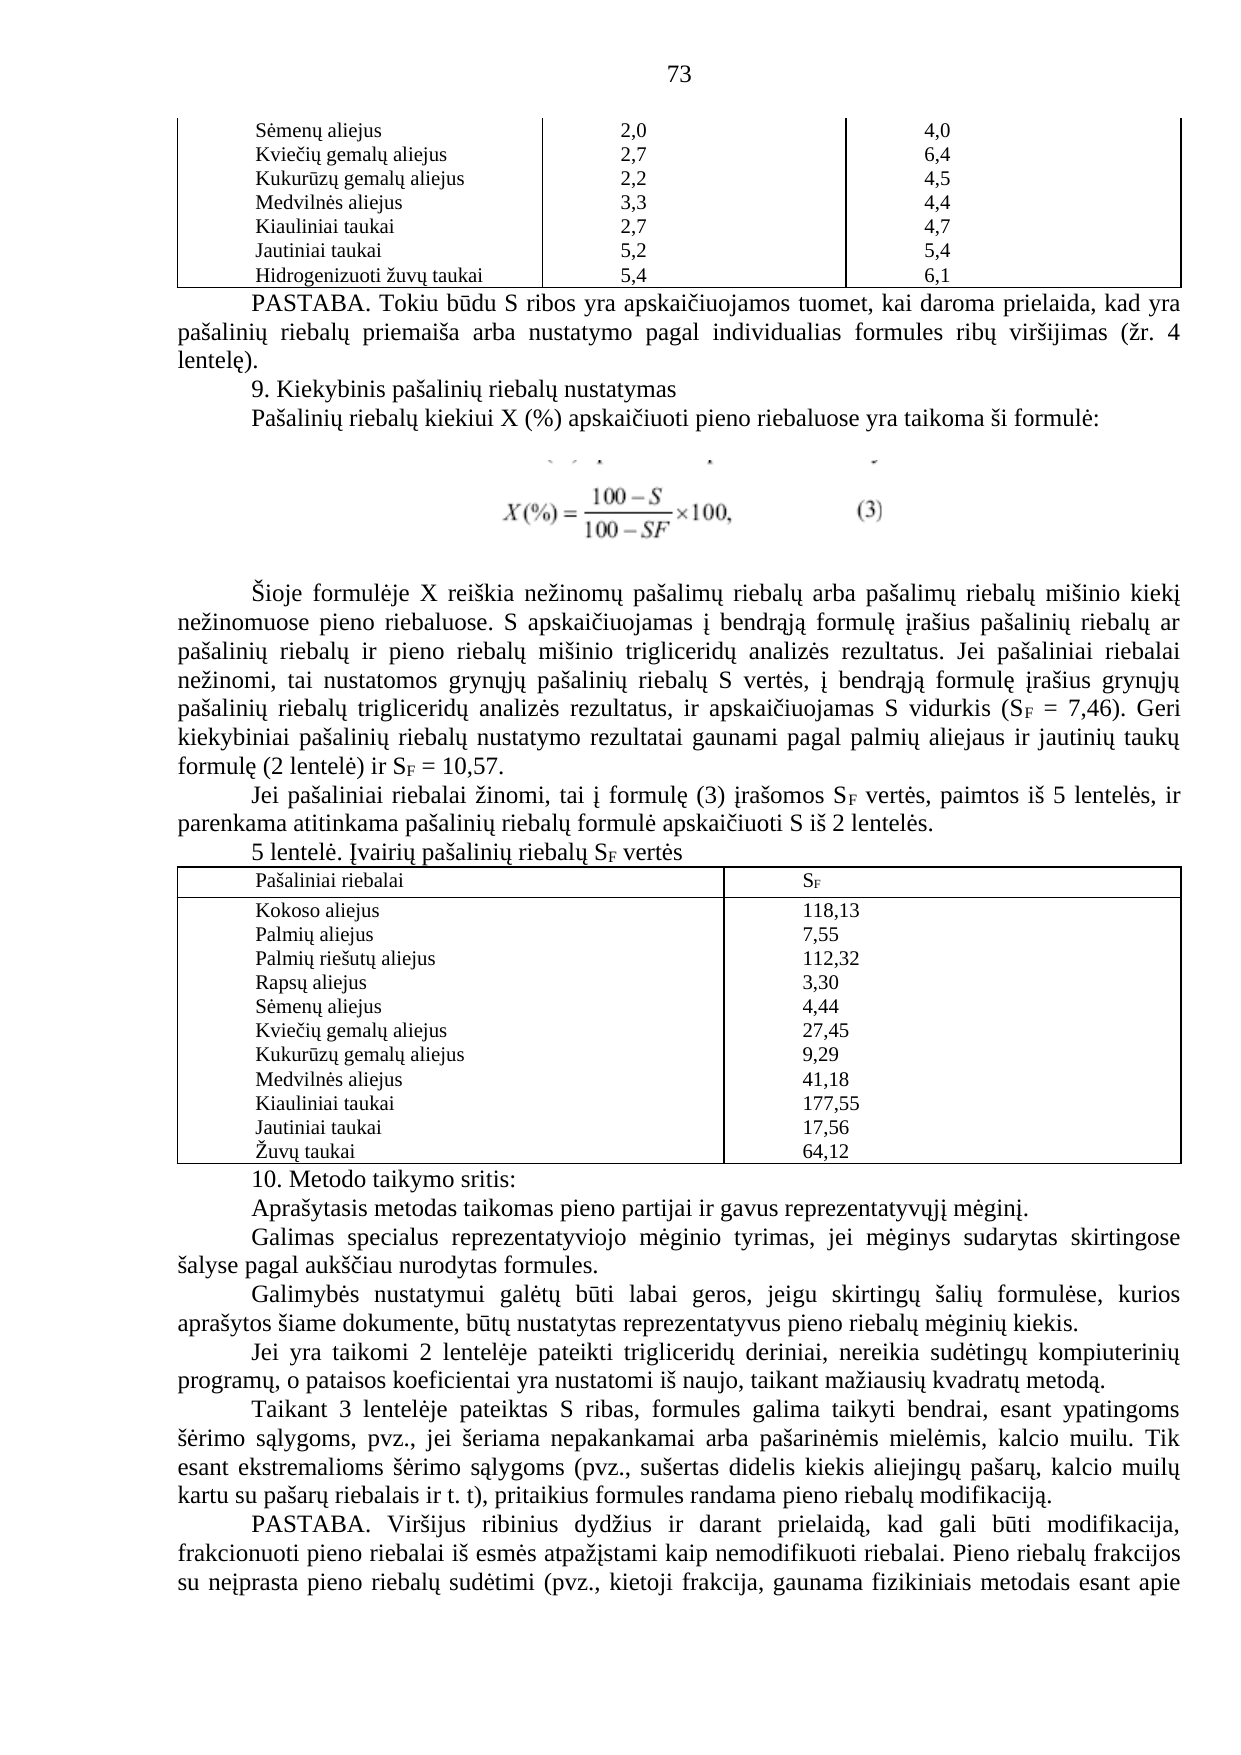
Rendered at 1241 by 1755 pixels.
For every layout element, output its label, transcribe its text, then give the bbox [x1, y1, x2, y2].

text PASTABA. Tokiu būdu S ribos yra apskaičiuojamos tuomet, kai daroma prielaida, kad yra pašalinių riebalų priemaiša arba nustatymo pagal individualias formules ribų viršijimas (žr. 4 lentelę). [177, 288, 1181, 374]
text Galimybės nustatymui galėtų būti labai geros, jeigu skirtingų šalių formulėse, kurios aprašytos šiame dokumente, būtų nustatytas reprezentatyvus pieno riebalų mėginių kiekis. [177, 1279, 1181, 1337]
table_header Pašaliniai riebalai [178, 868, 723, 896]
text 10. Metodo taikymo sritis: [177, 1164, 1181, 1193]
text 9. Kiekybinis pašalinių riebalų nustatymas [177, 374, 1181, 403]
text Taikant 3 lentelėje pateiktas S ribas, formules galima taikyti bendrai, esant ypatingoms šėrimo sąlygoms, pvz., jei šeriama nepakankamai arba pašarinėmis mielėmis, kalcio muilu. Tik esant ekstremalioms šėrimo sąlygoms (pvz., sušertas didelis kiekis aliejingų pašarų, kalcio muilų kartu su pašarų riebalais ir t. t), pritaikius formules randama pieno riebalų modifikaciją. [177, 1394, 1181, 1509]
text 5 lentelė. Įvairių pašalinių riebalų SF vertės [177, 837, 1181, 866]
text Jei pašaliniai riebalai žinomi, tai į formulę (3) įrašomos SF vertės, paimtos iš 5 lentelės, ir parenkama atitinkama pašalinių riebalų formulė apskaičiuoti S iš 2 lentelės. [177, 780, 1181, 837]
text Šioje formulėje X reiškia nežinomų pašalimų riebalų arba pašalimų riebalų mišinio kiekį nežinomuose pieno riebaluose. S apskaičiuojamas į bendrąją formulę įrašius pašalinių riebalų ar pašalinių riebalų ir pieno riebalų mišinio trigliceridų analizės rezultatus. Jei pašaliniai riebalai nežinomi, tai nustatomos grynųjų pašalinių riebalų S vertės, į bendrąją formulę įrašius grynųjų pašalinių riebalų trigliceridų analizės rezultatus, ir apskaičiuojamas S vidurkis (SF = 7,46). Geri kiekybiniai pašalinių riebalų nustatymo rezultatai gaunami pagal palmių aliejaus ir jautinių taukų formulę (2 lentelė) ir SF = 10,57. [177, 578, 1181, 780]
table_header SF [725, 868, 1180, 896]
text Galimas specialus reprezentatyviojo mėginio tyrimas, jei mėginys sudarytas skirtingose šalyse pagal aukščiau nurodytas formules. [177, 1222, 1181, 1279]
text Aprašytasis metodas taikomas pieno partijai ir gavus reprezentatyvųjį mėginį. [177, 1193, 1181, 1222]
text PASTABA. Viršijus ribinius dydžius ir darant prielaidą, kad gali būti modifikacija, frakcionuoti pieno riebalai iš esmės atpažįstami kaip nemodifikuoti riebalai. Pieno riebalų frakcijos su neįprasta pieno riebalų sudėtimi (pvz., kietoji frakcija, gaunama fizikiniais metodais esant apie [177, 1509, 1181, 1596]
text Jei yra taikomi 2 lentelėje pateikti trigliceridų deriniai, nereikia sudėtingų kompiuterinių programų, o pataisos koeficientai yra nustatomi iš naujo, taikant mažiausių kvadratų metodą. [177, 1337, 1181, 1394]
text Pašalinių riebalų kiekiui X (%) apskaičiuoti pieno riebaluose yra taikoma ši formulė: [177, 403, 1181, 432]
